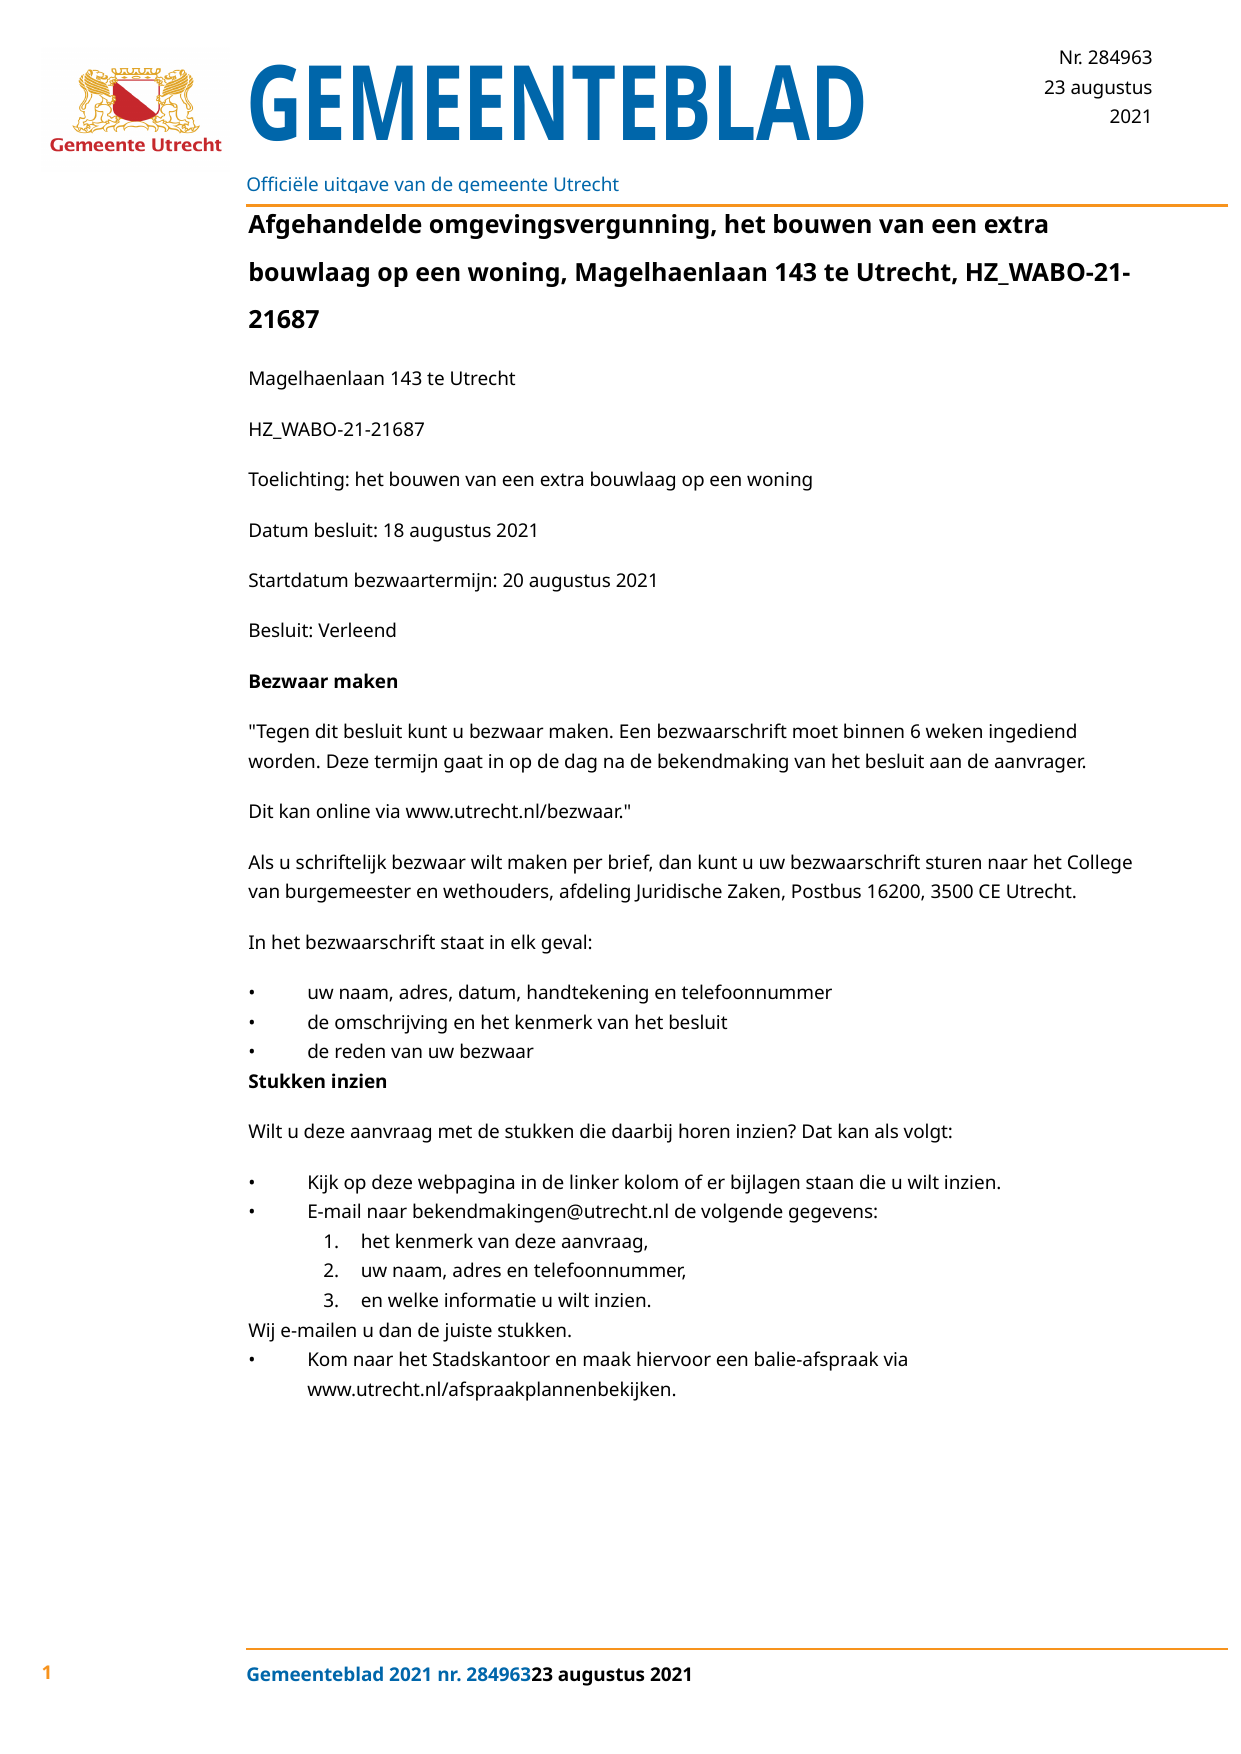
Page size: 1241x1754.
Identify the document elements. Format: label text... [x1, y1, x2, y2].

list Kom naar het Stadskantoor en maak hiervoor een balie-afspraak via www.utrecht.nl/afspraakplannenbekijken. [248, 1346, 1152, 1402]
text Stukken inzien [248, 1068, 1152, 1094]
list uw naam, adres, datum, handtekening en telefoonnummer [248, 979, 1152, 1005]
picture [41, 47, 231, 172]
text Datum besluit: 18 augustus 2021 [248, 517, 1152, 542]
text Bezwaar maken [248, 668, 1152, 694]
list de omschrijving en het kenmerk van het besluit [248, 1009, 1152, 1034]
text Wilt u deze aanvraag met de stukken die daarbij horen inzien? Dat kan als volgt: [248, 1118, 1152, 1144]
text Afgehandelde omgevingsvergunning, het bouwen van een extra bouwlaag op een woning, Magelhaenlaan 143 te Utrecht, HZ_WABO-21-21687 [248, 207, 1152, 336]
text Startdatum bezwaartermijn: 20 augustus 2021 [248, 567, 1152, 593]
list het kenmerk van deze aanvraag, [323, 1228, 1152, 1254]
text HZ_WABO-21-21687 [248, 416, 1152, 442]
text Dit kan online via www.utrecht.nl/bezwaar." [248, 798, 1152, 824]
text Wij e-mailen u dan de juiste stukken. [248, 1317, 1152, 1342]
list uw naam, adres en telefoonnummer, [323, 1258, 1152, 1283]
text In het bezwaarschrift staat in elk geval: [248, 929, 1152, 954]
list E-mail naar bekendmakingen@utrecht.nl de volgende gegevens: [248, 1198, 1152, 1224]
list Kijk op deze webpagina in de linker kolom of er bijlagen staan die u wilt inzien. [248, 1169, 1152, 1194]
list de reden van uw bezwaar [248, 1038, 1152, 1064]
text Besluit: Verleend [248, 618, 1152, 643]
text Als u schriftelijk bezwaar wilt maken per brief, dan kunt u uw bezwaarschrift sturen naar het College van burgemeester en wethouders, afdeling Juridische Zaken, Postbus 16200, 3500 CE Utrecht. [248, 849, 1152, 904]
text Toelichting: het bouwen van een extra bouwlaag op een woning [248, 466, 1152, 492]
list en welke informatie u wilt inzien. [323, 1287, 1152, 1313]
text "Tegen dit besluit kunt u bezwaar maken. Een bezwaarschrift moet binnen 6 weken ingediend worden. Deze termijn gaat in op de dag na de bekendmaking van het besluit aan de aanvrager. [248, 718, 1152, 774]
text Magelhaenlaan 143 te Utrecht [248, 366, 1152, 391]
